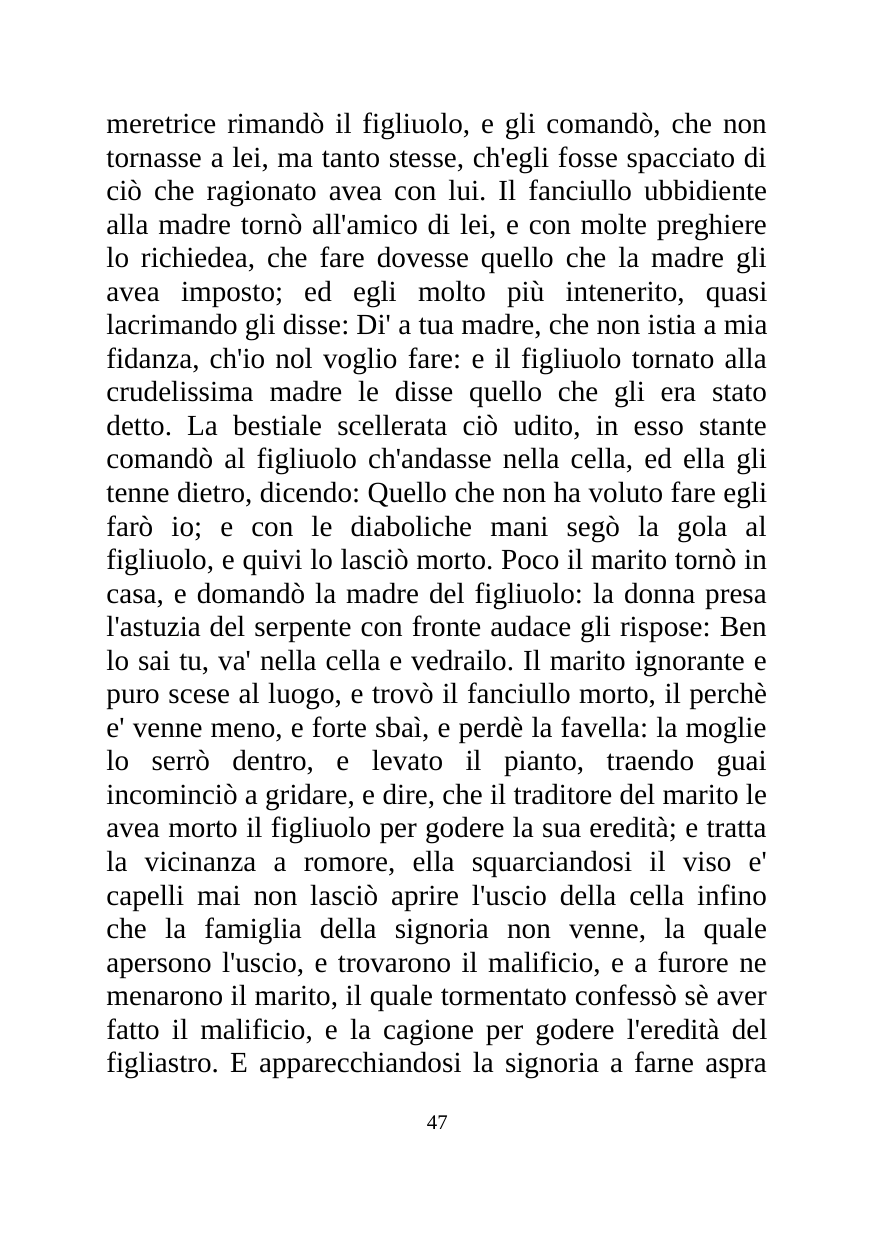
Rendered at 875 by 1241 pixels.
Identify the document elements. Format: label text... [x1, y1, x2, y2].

text meretrice rimandò il figliuolo, e gli comandò, che non tornasse a lei, ma tanto stesse, ch'egli fosse spacciato di ciò che ragionato avea con lui. Il fanciullo ubbidiente alla madre tornò all'amico di lei, e con molte preghiere lo richiedea, che fare dovesse quello che la madre gli avea imposto; ed egli molto più intenerito, quasi lacrimando gli disse: Di' a tua madre, che non istia a mia fidanza, ch'io nol voglio fare: e il figliuolo tornato alla crudelissima madre le disse quello che gli era stato detto. La bestiale scellerata ciò udito, in esso stante comandò al figliuolo ch'andasse nella cella, ed ella gli tenne dietro, dicendo: Quello che non ha voluto fare egli farò io; e con le diaboliche mani segò la gola al figliuolo, e quivi lo lasciò morto. Poco il marito tornò in casa, e domandò la madre del figliuolo: la donna presa l'astuzia del serpente con fronte audace gli rispose: Ben lo sai tu, va' nella cella e vedrailo. Il marito ignorante e puro scese al luogo, e trovò il fanciullo morto, il perchè e' venne meno, e forte sbaì, e perdè la favella: la moglie lo serrò dentro, e levato il pianto, traendo guai incominciò a gridare, e dire, che il traditore del marito le avea morto il figliuolo per godere la sua eredità; e tratta la vicinanza a romore, ella squarciandosi il viso e' capelli mai non lasciò aprire l'uscio della cella infino che la famiglia della signoria non venne, la quale apersono l'uscio, e trovarono il malificio, e a furore ne menarono il marito, il quale tormentato confessò sè aver fatto il malificio, e la cagione per godere l'eredità del figliastro. E apparecchiandosi la signoria a farne aspra [106, 106, 768, 1079]
